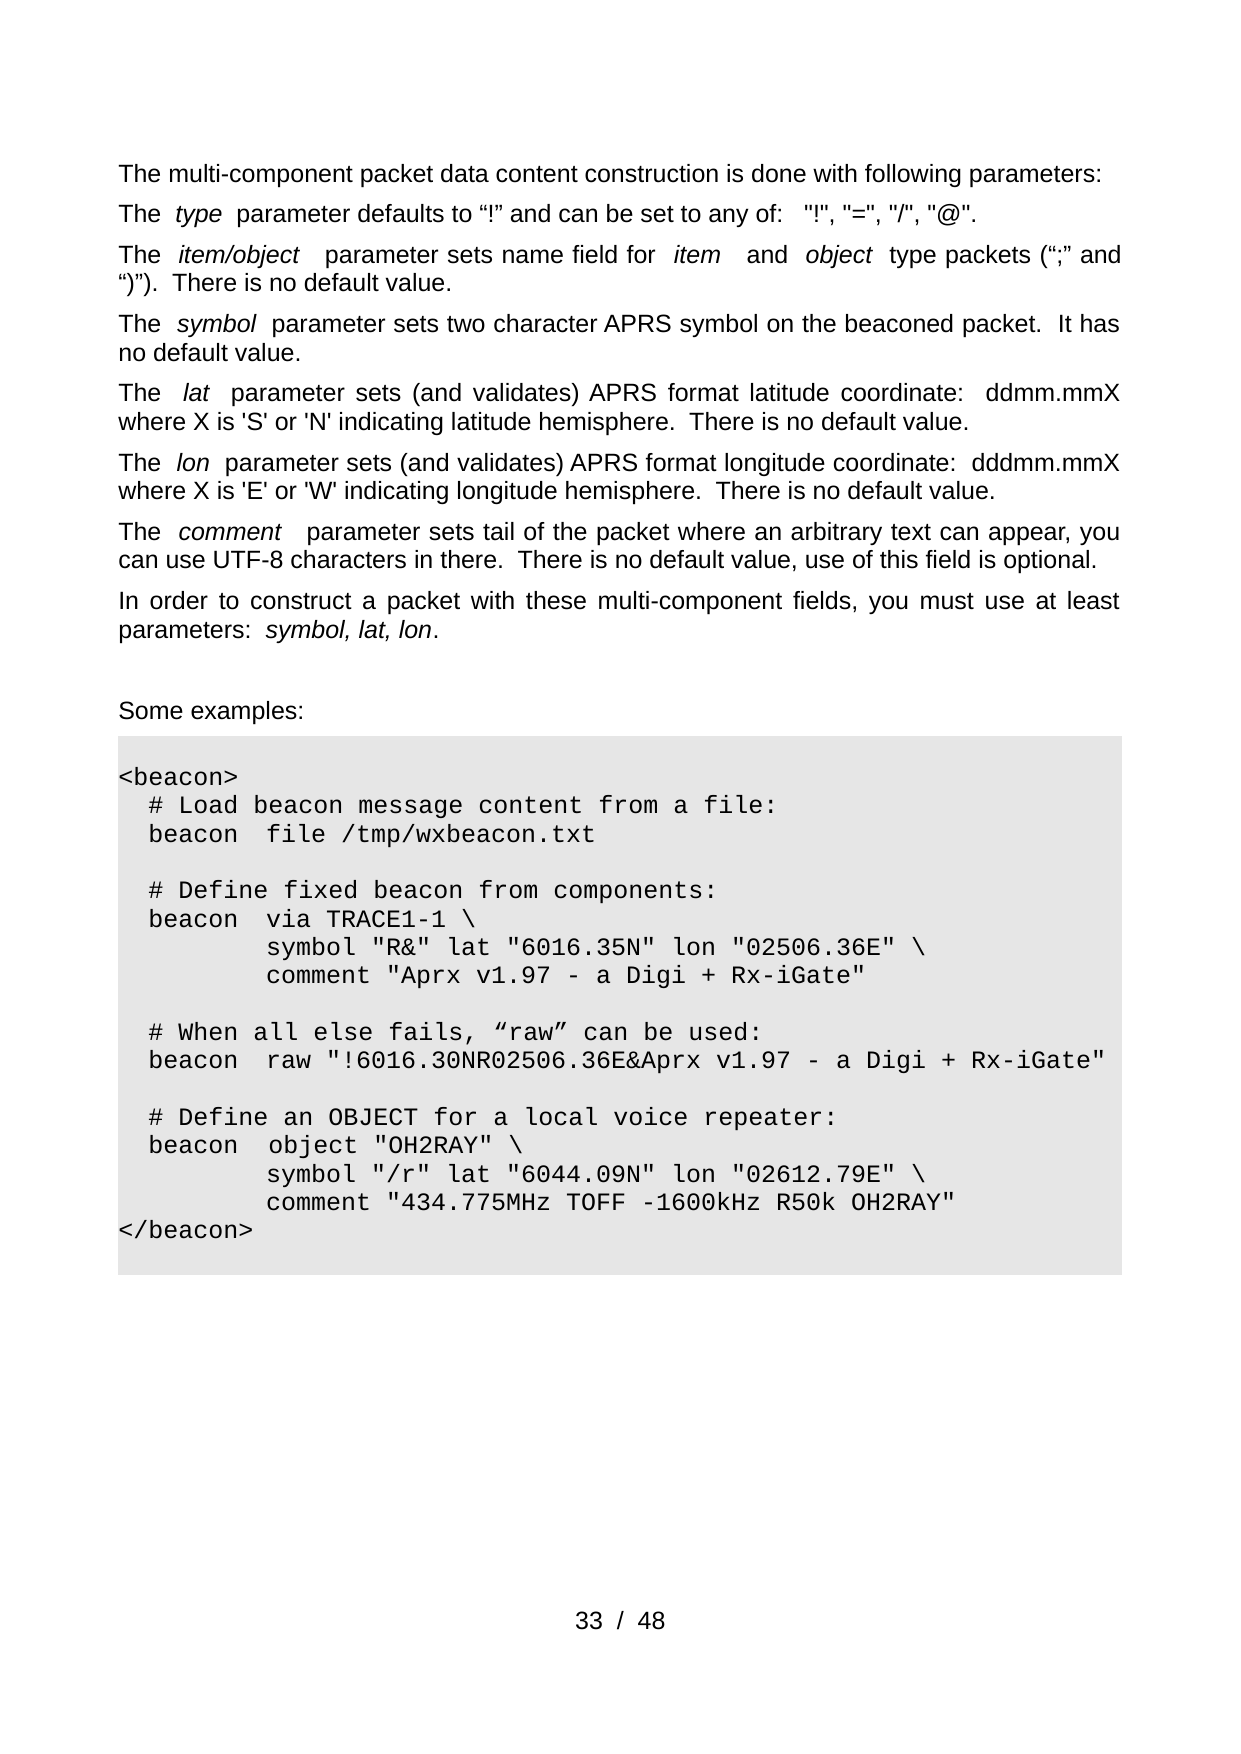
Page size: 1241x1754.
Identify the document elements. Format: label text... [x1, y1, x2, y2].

text <beacon> [118, 765, 1122, 793]
text beacon file /tmp/wxbeacon.txt [118, 821, 1122, 850]
text # Load beacon message content from a file: [118, 793, 1122, 821]
text comment "434.775MHz TOFF -1600kHz R50k OH2RAY" [118, 1190, 1122, 1218]
text beacon via TRACE1-1 \ [118, 906, 1122, 935]
text The multi-component packet data content construction is done with following parameters: [118, 159, 1122, 187]
text The symbol parameter sets two character APRS symbol on the beaconed packet. It has no default value. [118, 309, 1122, 366]
text The comment parameter sets tail of the packet where an arbitrary text can appear, you can use UTF-8 characters in there. There is no default value, use of this field is optional. [118, 517, 1122, 574]
text # Define an OBJECT for a local voice repeater: [118, 1105, 1122, 1133]
text # When all else fails, “raw” can be used: [118, 1020, 1122, 1048]
text Some examples: [118, 696, 1122, 724]
text The type parameter defaults to “!” and can be set to any of: "!", "=", "/", "@". [118, 199, 1122, 228]
text beacon raw "!6016.30NR02506.36E&Aprx v1.97 - a Digi + Rx-iGate" [118, 1048, 1122, 1076]
text comment "Aprx v1.97 - a Digi + Rx-iGate" [118, 963, 1122, 991]
text The lon parameter sets (and validates) APRS format longitude coordinate: dddmm.mmX where X is 'E' or 'W' indicating longitude hemisphere. There is no default value. [118, 447, 1122, 505]
text # Define fixed beacon from components: [118, 878, 1122, 906]
text </beacon> [118, 1218, 1122, 1246]
text The lat parameter sets (and validates) APRS format latitude coordinate: ddmm.mmX where X is 'S' or 'N' indicating latitude hemisphere. There is no default value. [118, 378, 1122, 436]
text The item/object parameter sets name field for item and object type packets (“;” and “)”). There is no default value. [118, 240, 1122, 297]
text beacon object "OH2RAY" \ [118, 1133, 1122, 1161]
text In order to construct a packet with these multi-component fields, you must use at least parameters: symbol, lat, lon. [118, 586, 1122, 643]
text symbol "R&" lat "6016.35N" lon "02506.36E" \ [118, 935, 1122, 963]
text symbol "/r" lat "6044.09N" lon "02612.79E" \ [118, 1161, 1122, 1190]
